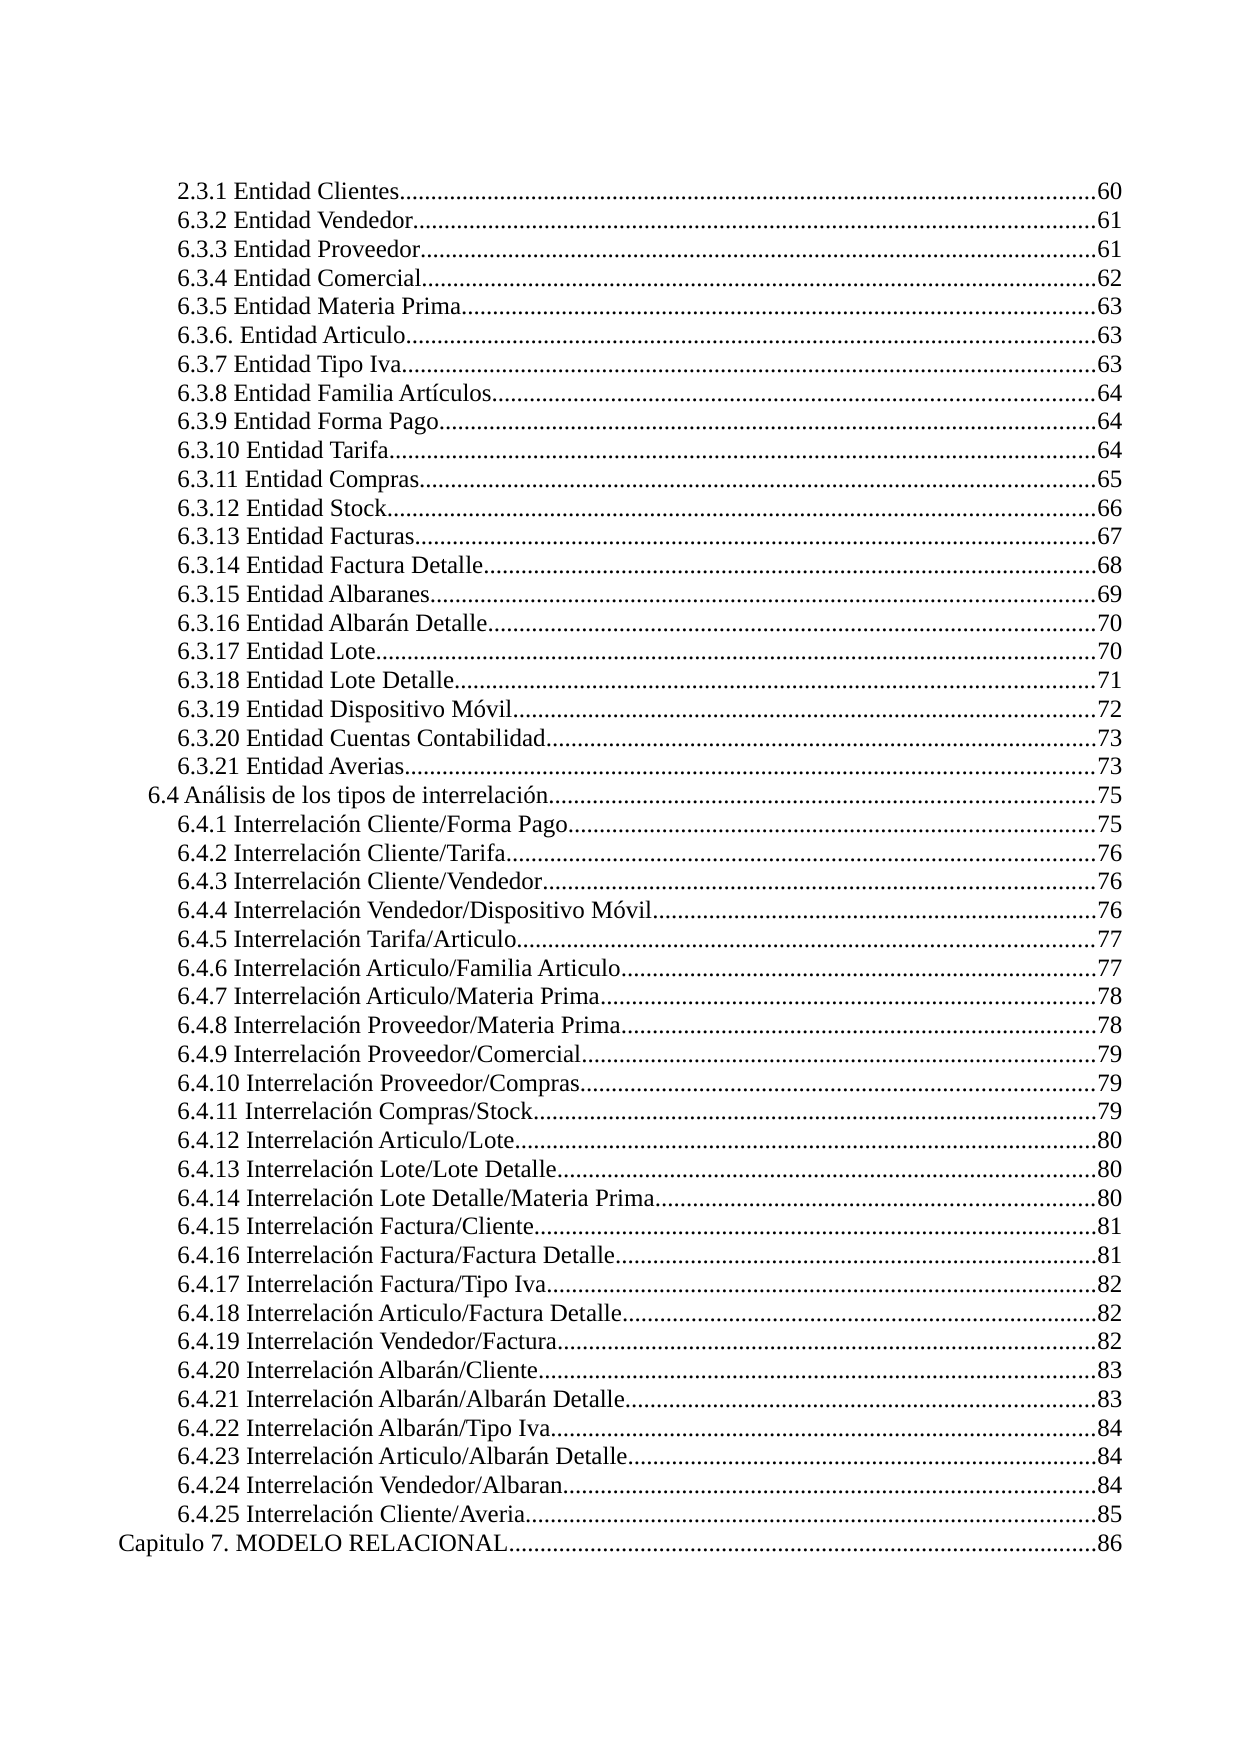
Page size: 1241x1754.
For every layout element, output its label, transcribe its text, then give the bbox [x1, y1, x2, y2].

text 6.3.20 Entidad Cuentas Contabilidad 73 [177, 723, 1122, 751]
text 6.4.9 Interrelación Proveedor/Comercial 79 [177, 1039, 1122, 1068]
text 6.3.13 Entidad Facturas 67 [177, 521, 1122, 550]
text 6.4.3 Interrelación Cliente/Vendedor 76 [177, 866, 1122, 895]
text 6.3.16 Entidad Albarán Detalle 70 [177, 608, 1122, 636]
text 6.4.14 Interrelación Lote Detalle/Materia Prima 80 [177, 1183, 1122, 1211]
text 6.3.3 Entidad Proveedor 61 [177, 234, 1122, 263]
text 6.4.10 Interrelación Proveedor/Compras 79 [177, 1068, 1122, 1096]
text 6.3.4 Entidad Comercial 62 [177, 263, 1122, 291]
text 6.3.2 Entidad Vendedor 61 [177, 205, 1122, 234]
text 6.4.20 Interrelación Albarán/Cliente 83 [177, 1355, 1122, 1384]
text 6.3.6. Entidad Articulo 63 [177, 320, 1122, 349]
text 6.4.8 Interrelación Proveedor/Materia Prima 78 [177, 1010, 1122, 1039]
text 6.4.17 Interrelación Factura/Tipo Iva 82 [177, 1269, 1122, 1298]
text 6.4.6 Interrelación Articulo/Familia Articulo 77 [177, 953, 1122, 981]
text 6.3.14 Entidad Factura Detalle 68 [177, 550, 1122, 579]
text 6.3.5 Entidad Materia Prima 63 [177, 291, 1122, 320]
text 6.4 Análisis de los tipos de interrelación 75 [148, 780, 1122, 809]
text 6.4.15 Interrelación Factura/Cliente 81 [177, 1211, 1122, 1240]
text 6.4.11 Interrelación Compras/Stock 79 [177, 1096, 1122, 1125]
text 6.4.18 Interrelación Articulo/Factura Detalle 82 [177, 1298, 1122, 1326]
text 6.4.23 Interrelación Articulo/Albarán Detalle 84 [177, 1441, 1122, 1470]
text 6.3.17 Entidad Lote 70 [177, 636, 1122, 665]
text 6.3.12 Entidad Stock 66 [177, 493, 1122, 521]
text 6.3.11 Entidad Compras 65 [177, 464, 1122, 493]
text 6.4.2 Interrelación Cliente/Tarifa 76 [177, 838, 1122, 866]
text 6.4.25 Interrelación Cliente/Averia 85 [177, 1499, 1122, 1528]
text 6.4.7 Interrelación Articulo/Materia Prima 78 [177, 981, 1122, 1010]
text 6.4.24 Interrelación Vendedor/Albaran 84 [177, 1470, 1122, 1499]
text 2.3.1 Entidad Clientes 60 [177, 176, 1122, 205]
text 6.4.21 Interrelación Albarán/Albarán Detalle 83 [177, 1384, 1122, 1413]
text 6.3.10 Entidad Tarifa 64 [177, 435, 1122, 464]
text 6.3.9 Entidad Forma Pago 64 [177, 406, 1122, 435]
text 6.4.19 Interrelación Vendedor/Factura 82 [177, 1326, 1122, 1355]
text 6.4.4 Interrelación Vendedor/Dispositivo Móvil 76 [177, 895, 1122, 924]
text 6.3.7 Entidad Tipo Iva 63 [177, 349, 1122, 378]
text 6.3.15 Entidad Albaranes 69 [177, 579, 1122, 608]
text 6.3.19 Entidad Dispositivo Móvil 72 [177, 694, 1122, 723]
text 6.4.12 Interrelación Articulo/Lote 80 [177, 1125, 1122, 1154]
text 6.4.13 Interrelación Lote/Lote Detalle 80 [177, 1154, 1122, 1183]
text Capitulo 7. MODELO RELACIONAL 86 [118, 1528, 1122, 1556]
text 6.4.22 Interrelación Albarán/Tipo Iva 84 [177, 1413, 1122, 1441]
text 6.3.8 Entidad Familia Artículos 64 [177, 378, 1122, 406]
text 6.4.5 Interrelación Tarifa/Articulo 77 [177, 924, 1122, 953]
text 6.4.1 Interrelación Cliente/Forma Pago 75 [177, 809, 1122, 838]
text 6.4.16 Interrelación Factura/Factura Detalle 81 [177, 1240, 1122, 1269]
text 6.3.21 Entidad Averias 73 [177, 751, 1122, 780]
text 6.3.18 Entidad Lote Detalle 71 [177, 665, 1122, 694]
